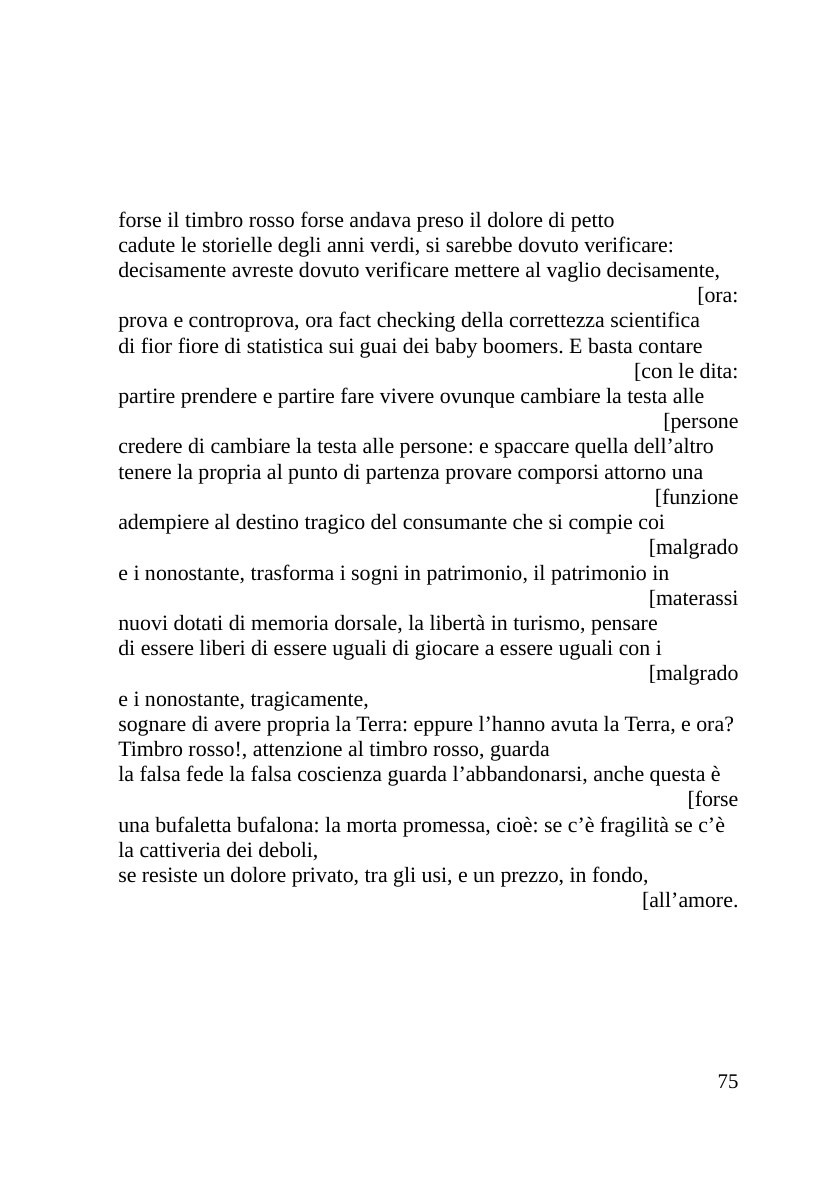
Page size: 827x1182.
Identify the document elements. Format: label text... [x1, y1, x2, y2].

text se resiste un dolore privato, tra gli usi, e un prezzo, in fondo, [88, 862, 738, 887]
text Timbro rosso!, attenzione al timbro rosso, guarda [88, 736, 738, 761]
text di fior fiore di statistica sui guai dei baby boomers. E basta contare [88, 333, 738, 358]
text partire prendere e partire fare vivere ovunque cambiare la testa alle [88, 383, 738, 408]
text nuovi dotati di memoria dorsale, la libertà in turismo, pensare [88, 610, 738, 635]
text [forse [88, 786, 738, 812]
text [con le dita: [88, 358, 738, 383]
text [persone [88, 408, 738, 433]
text e i nonostante, tragicamente, [88, 686, 738, 711]
text [materassi [88, 585, 738, 610]
text forse il timbro rosso forse andava preso il dolore di petto [88, 207, 738, 232]
text la cattiveria dei deboli, [88, 837, 738, 862]
text [all’amore. [88, 887, 738, 912]
text [malgrado [88, 660, 738, 686]
text cadute le storielle degli anni verdi, si sarebbe dovuto verificare: [88, 232, 738, 257]
text sognare di avere propria la Terra: eppure l’hanno avuta la Terra, e ora? [88, 711, 738, 736]
text e i nonostante, trasforma i sogni in patrimonio, il patrimonio in [88, 559, 738, 585]
text prova e controprova, ora fact checking della correttezza scientifica [88, 307, 738, 333]
text credere di cambiare la testa alle persone: e spaccare quella dell’altro [88, 433, 738, 459]
text una bufaletta bufalona: la morta promessa, cioè: se c’è fragilità se c’è [88, 812, 738, 837]
text [ora: [88, 282, 738, 307]
text decisamente avreste dovuto verificare mettere al vaglio decisamente, [88, 257, 738, 282]
text adempiere al destino tragico del consumante che si compie coi [88, 509, 738, 534]
text tenere la propria al punto di partenza provare comporsi attorno una [88, 459, 738, 484]
text [malgrado [88, 534, 738, 559]
text la falsa fede la falsa coscienza guarda l’abbandonarsi, anche questa è [88, 761, 738, 786]
text di essere liberi di essere uguali di giocare a essere uguali con i [88, 635, 738, 660]
text [funzione [88, 484, 738, 509]
